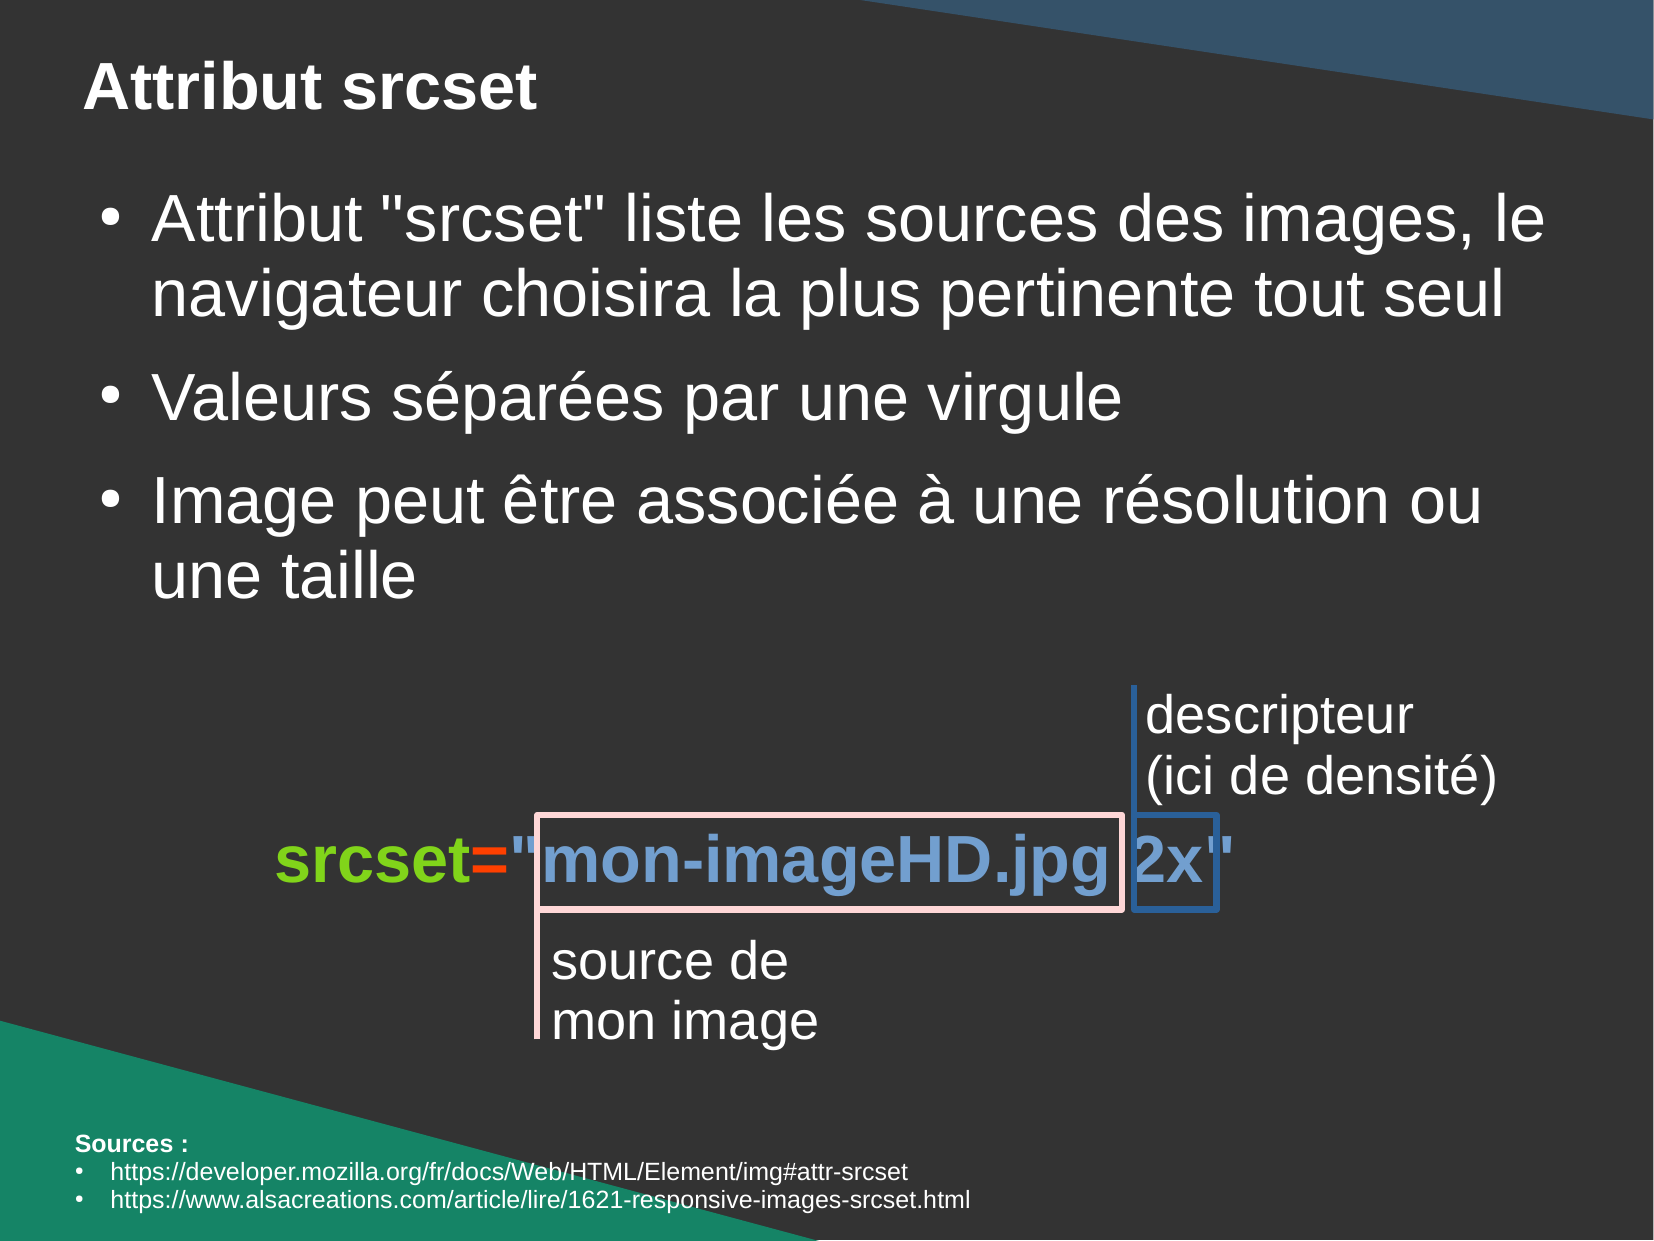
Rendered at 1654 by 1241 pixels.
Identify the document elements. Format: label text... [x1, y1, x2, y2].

text_box srcset="mon-imageHD.jpg 2x" [259, 814, 534, 910]
text_box srcset="mon-imageHD.jpg 2x" [540, 818, 1119, 906]
text_box Sources : https://developer.mozilla.org/fr/docs/Web/HTML/Element/img#attr-srcset https://www.alsacreations.com/article/lire/1621-responsive-images-srcset.html [60, 1122, 1546, 1241]
text_box srcset="mon-imageHD.jpg 2x" [1125, 814, 1131, 910]
list Attribut "srcset" liste les sources des images, le navigateur choisira la plus pertinente tout seul Valeurs séparées par une virgule Image peut être associée à une résolution ou une taille [80, 180, 1605, 638]
title source de mon image [551, 930, 827, 1052]
text_box srcset="mon-imageHD.jpg 2x" [1137, 818, 1213, 906]
text_box [0, 1020, 377, 1241]
title Attribut srcset [82, 49, 1571, 162]
title descripteur (ici de densité) [1145, 685, 1548, 807]
text_box srcset="mon-imageHD.jpg 2x" [1220, 814, 1264, 910]
text_box [860, 0, 1654, 120]
